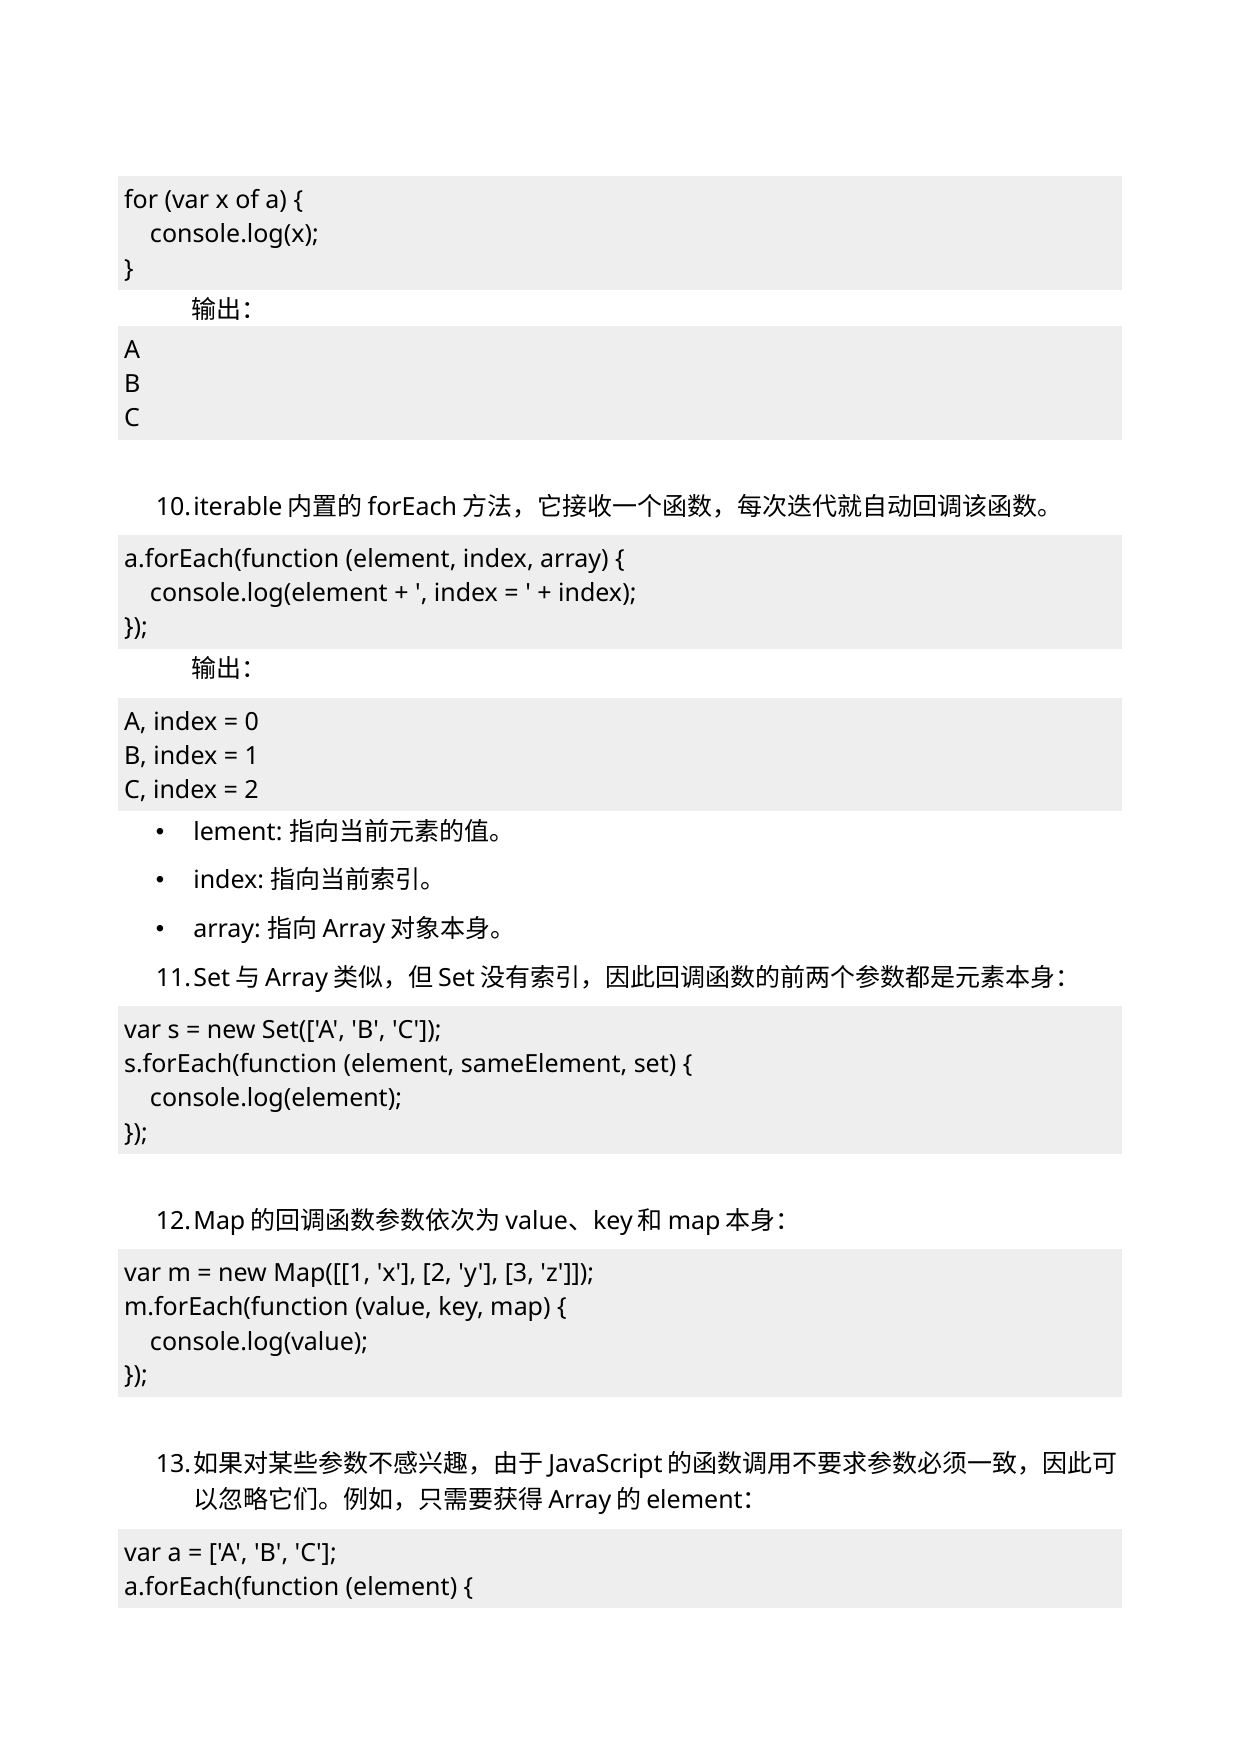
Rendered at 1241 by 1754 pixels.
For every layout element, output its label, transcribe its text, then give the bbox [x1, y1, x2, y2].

table_header var m = new Map([[1, 'x'], [2, 'y'], [3, 'z']]); m.forEach(function (value, key, map) { console.log(value); }); [118, 1249, 1122, 1397]
table_header for (var x of a) { console.log(x); } [118, 176, 1122, 290]
text 输出： [118, 290, 1122, 326]
list index: 指向当前索引。 [156, 860, 1122, 896]
list Set与Array类似，但Set没有索引，因此回调函数的前两个参数都是元素本身： [156, 957, 1122, 994]
list array: 指向Array对象本身。 [156, 909, 1122, 945]
table_header A B C [118, 326, 1122, 440]
list lement: 指向当前元素的值。 [156, 811, 1122, 847]
table_header A, index = 0 B, index = 1 C, index = 2 [118, 698, 1122, 811]
table_header a.forEach(function (element, index, array) { console.log(element + ', index = ' + index); }); [118, 535, 1122, 649]
list 如果对某些参数不感兴趣，由于JavaScript的函数调用不要求参数必须一致，因此可以忽略它们。例如，只需要获得Array的element： [156, 1443, 1122, 1516]
text 输出： [118, 649, 1122, 685]
table_header var a = ['A', 'B', 'C']; a.forEach(function (element) { [118, 1529, 1122, 1608]
list iterable内置的forEach方法，它接收一个函数，每次迭代就自动回调该函数。 [156, 486, 1122, 523]
table_header var s = new Set(['A', 'B', 'C']); s.forEach(function (element, sameElement, set) { console.log(element); }); [118, 1006, 1122, 1154]
list Map的回调函数参数依次为value、key和map本身： [156, 1201, 1122, 1237]
